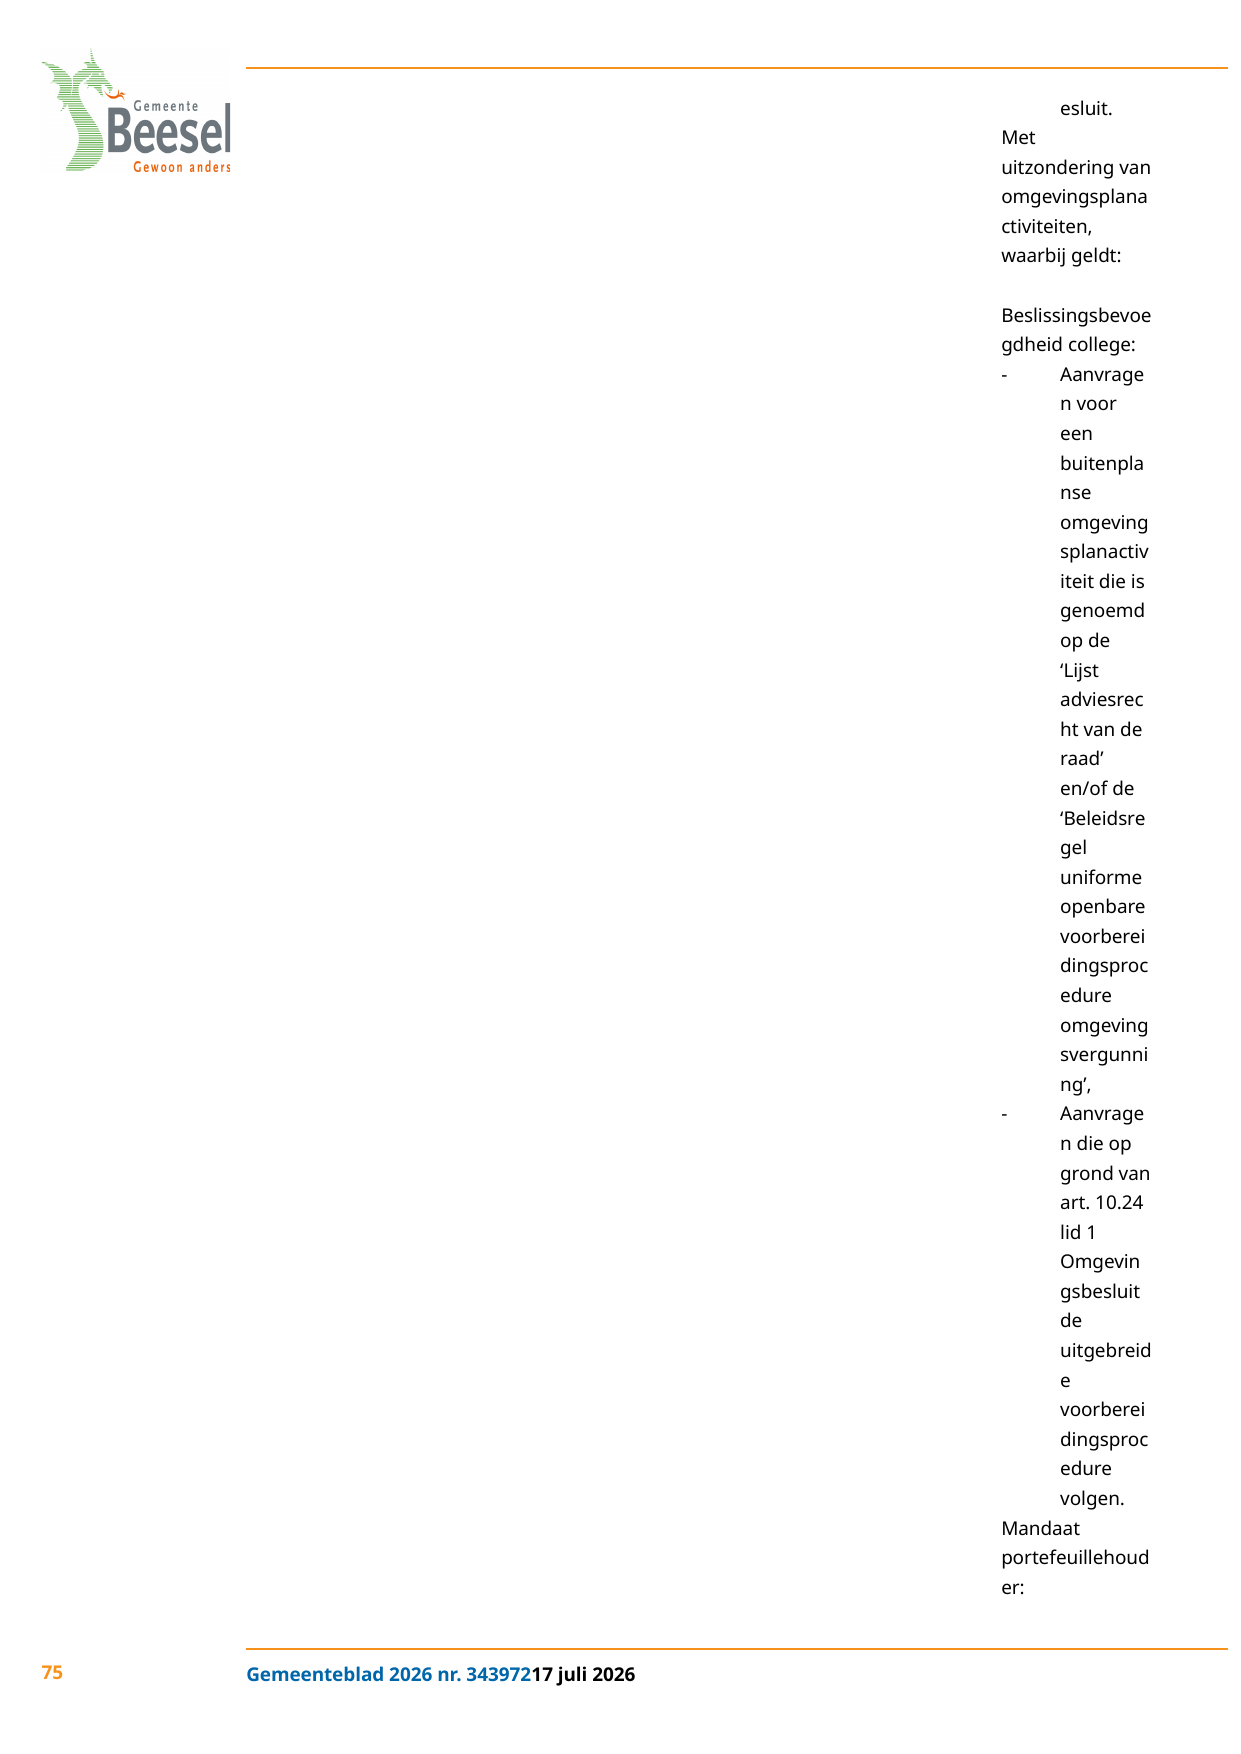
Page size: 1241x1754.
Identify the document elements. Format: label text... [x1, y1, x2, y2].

table_cell esluit. Met uitzondering van omgevingsplanactiviteiten, waarbij geldt: Beslissingsbevoegdheid college: Aanvragen voor een buitenplanse omgevingsplanactiviteit die is genoemd op de ‘Lijst adviesrecht van de raad’ en/of de ‘Beleidsregel uniforme openbare voorbereidingsprocedure omgevingsvergunning’, Aanvragen die op grond van art. 10.24 lid 1 Omgevingsbesluit de uitgebreide voorbereidingsprocedure volgen. Mandaat portefeuillehouder: [1001, 95, 1152, 1600]
table_cell [248, 95, 398, 1600]
table_cell [549, 95, 700, 1600]
table_cell [399, 95, 549, 1600]
table_cell [850, 95, 1001, 1600]
picture [41, 47, 231, 172]
table_cell [700, 95, 850, 1600]
